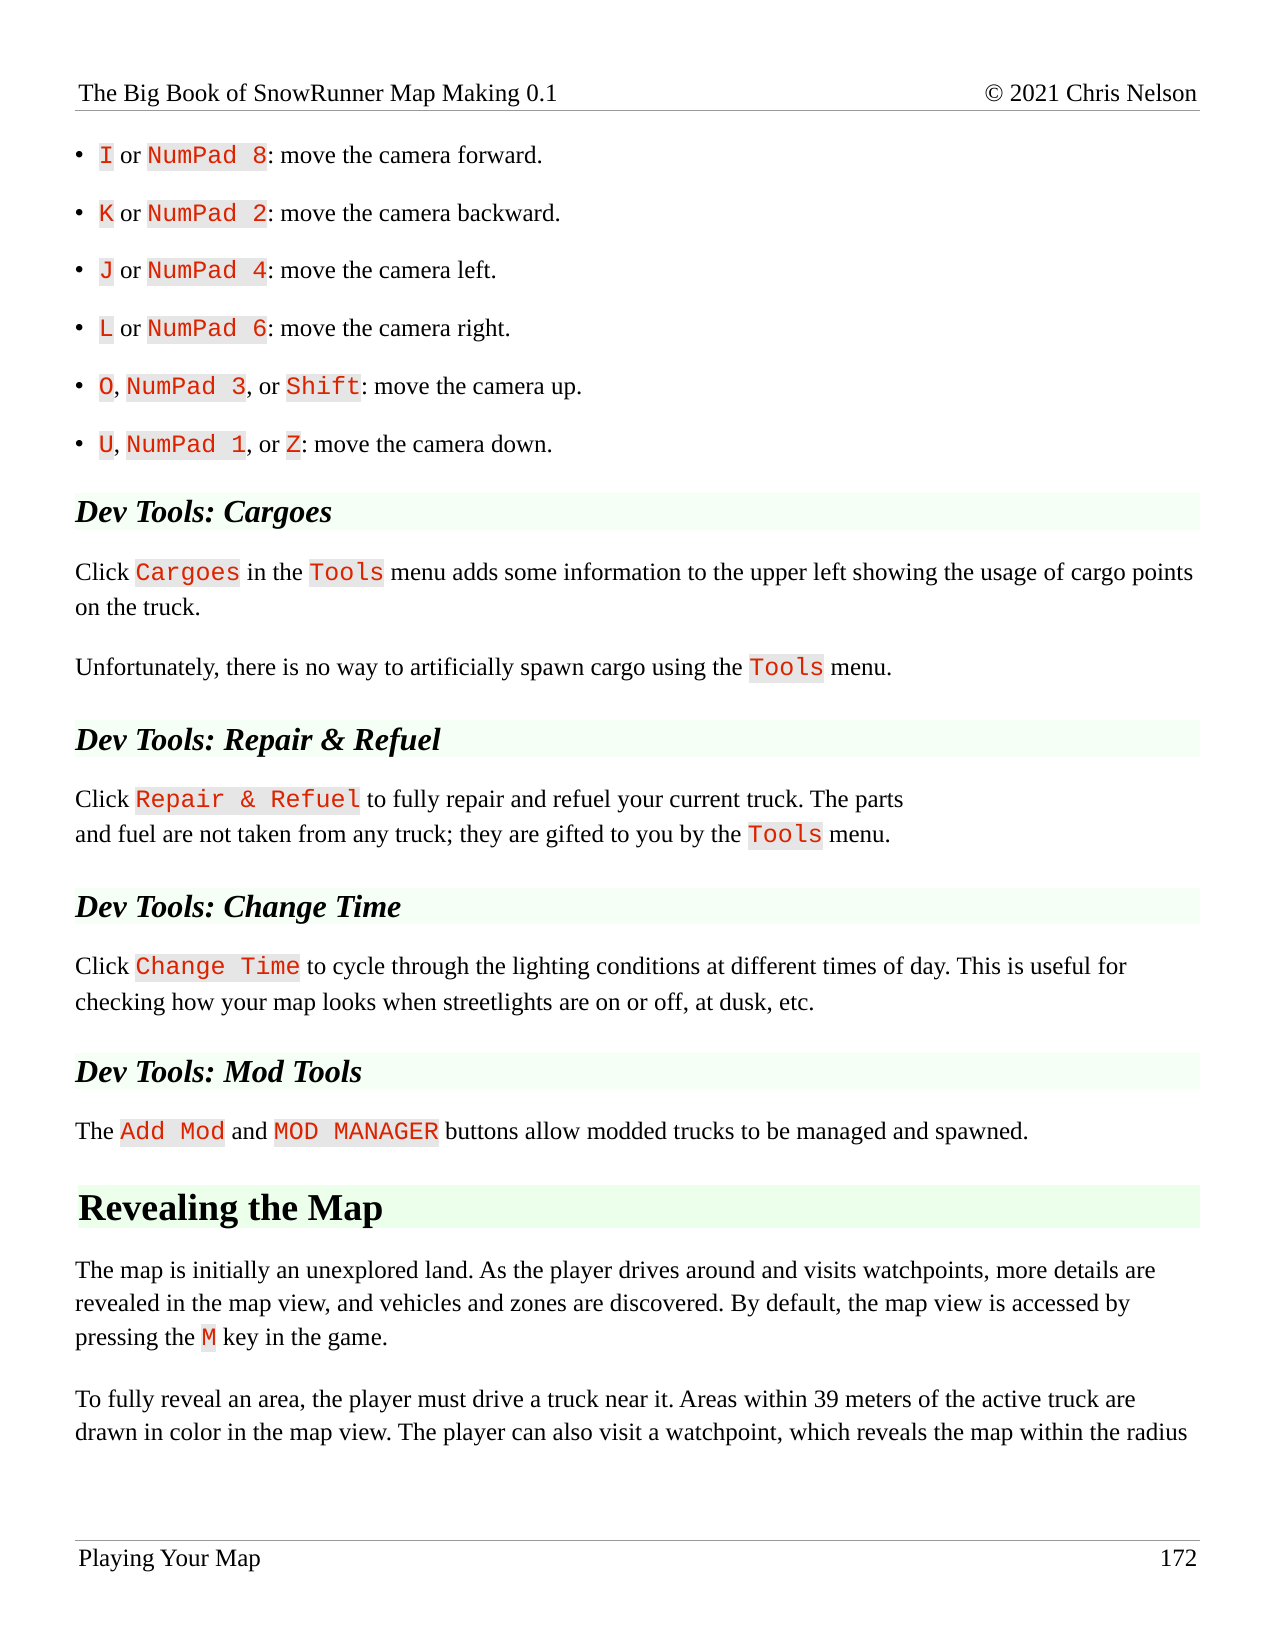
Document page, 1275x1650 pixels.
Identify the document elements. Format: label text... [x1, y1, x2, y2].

text The map is initially an unexplored land. As the player drives around and visits watchpoints, more details are revealed in the map view, and vehicles and zones are discovered. By default, the map view is accessed by pressing the M key in the game. [75, 1256, 1200, 1352]
list U, NumPad 1, or Z: move the camera down. [75, 429, 1200, 460]
subtitle Dev Tools: Change Time [75, 888, 1200, 924]
subtitle Dev Tools: Cargoes [75, 493, 1200, 530]
list O, NumPad 3, or Shift: move the camera up. [75, 371, 1200, 402]
list K or NumPad 2: move the camera backward. [75, 198, 1200, 228]
subtitle Revealing the Map [78, 1185, 1200, 1228]
subtitle Dev Tools: Repair & Refuel [75, 720, 1200, 757]
subtitle Dev Tools: Mod Tools [75, 1053, 1200, 1089]
list L or NumPad 6: move the camera right. [75, 313, 1200, 344]
text To fully reveal an area, the player must drive a truck near it. Areas within 39 meters of the active truck are drawn in color in the map view. The player can also visit a watchpoint, which reveals the map within the radius [75, 1384, 1200, 1446]
text Click Change Time to cycle through the lighting conditions at different times of day. This is useful for checking how your map looks when streetlights are on or off, at dusk, etc. [75, 951, 1200, 1015]
text Click Cargoes in the Tools menu adds some information to the upper left showing the usage of cargo points on the truck. [75, 557, 1200, 621]
list J or NumPad 4: move the camera left. [75, 256, 1200, 286]
list I or NumPad 8: move the camera forward. [75, 140, 1200, 171]
text The Add Mod and MOD MANAGER buttons allow modded trucks to be managed and spawned. [75, 1116, 1200, 1147]
text Unfortunately, there is no way to artificially spawn cargo using the Tools menu. [75, 652, 1200, 683]
text Click Repair & Refuel to fully repair and refuel your current truck. The parts and fuel are not taken from any truck; they are gifted to you by the Tools menu. [75, 784, 1200, 850]
